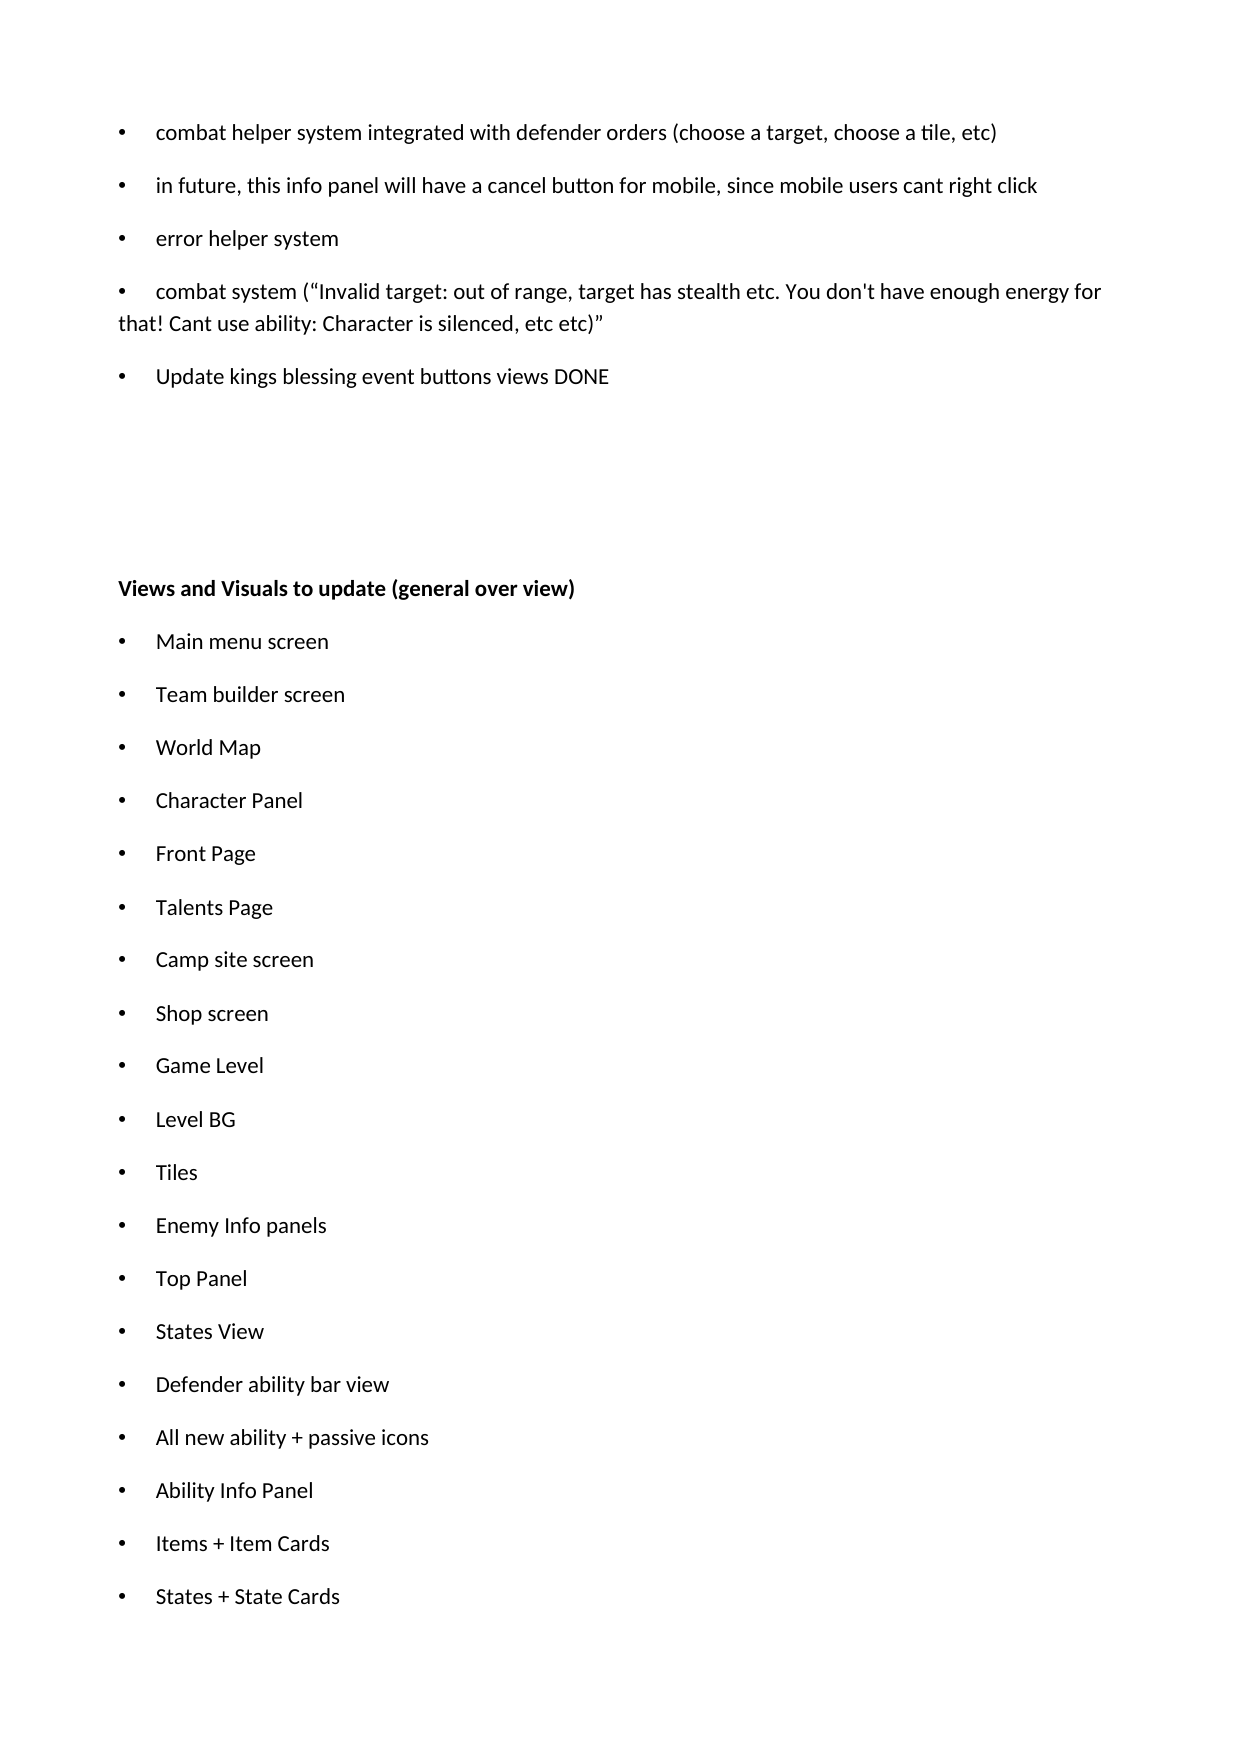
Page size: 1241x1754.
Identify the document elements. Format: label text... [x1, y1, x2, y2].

list Tiles [81, 1158, 1122, 1186]
list Character Panel [81, 787, 1122, 814]
list Game Level [81, 1052, 1122, 1080]
list Team builder screen [81, 681, 1122, 708]
list All new ability + passive icons [81, 1423, 1122, 1451]
list States + State Cards [81, 1582, 1122, 1610]
list Front Page [81, 839, 1122, 868]
list combat helper system integrated with defender orders (choose a target, choose a tile, etc) [81, 118, 1122, 146]
list Camp site screen [81, 946, 1122, 974]
text Views and Visuals to update (general over view) [118, 574, 1122, 602]
list Level BG [81, 1105, 1122, 1133]
list Enemy Info panels [81, 1211, 1122, 1239]
list Items + Item Cards [81, 1529, 1122, 1557]
list Defender ability bar view [81, 1370, 1122, 1398]
list States View [81, 1317, 1122, 1345]
list combat system (“Invalid target: out of range, target has stealth etc. You don't have enough energy for that! Cant use ability: Character is silenced, etc etc)” [81, 277, 1122, 337]
list World Map [81, 733, 1122, 762]
list error helper system [81, 224, 1122, 252]
list Ability Info Panel [81, 1476, 1122, 1504]
list Top Panel [81, 1264, 1122, 1292]
list Update kings blessing event buttons views DONE [81, 362, 1122, 390]
list Shop screen [81, 999, 1122, 1027]
list Main menu screen [81, 627, 1122, 656]
list in future, this info panel will have a cancel button for mobile, since mobile users cant right click [81, 171, 1122, 199]
list Talents Page [81, 893, 1122, 921]
